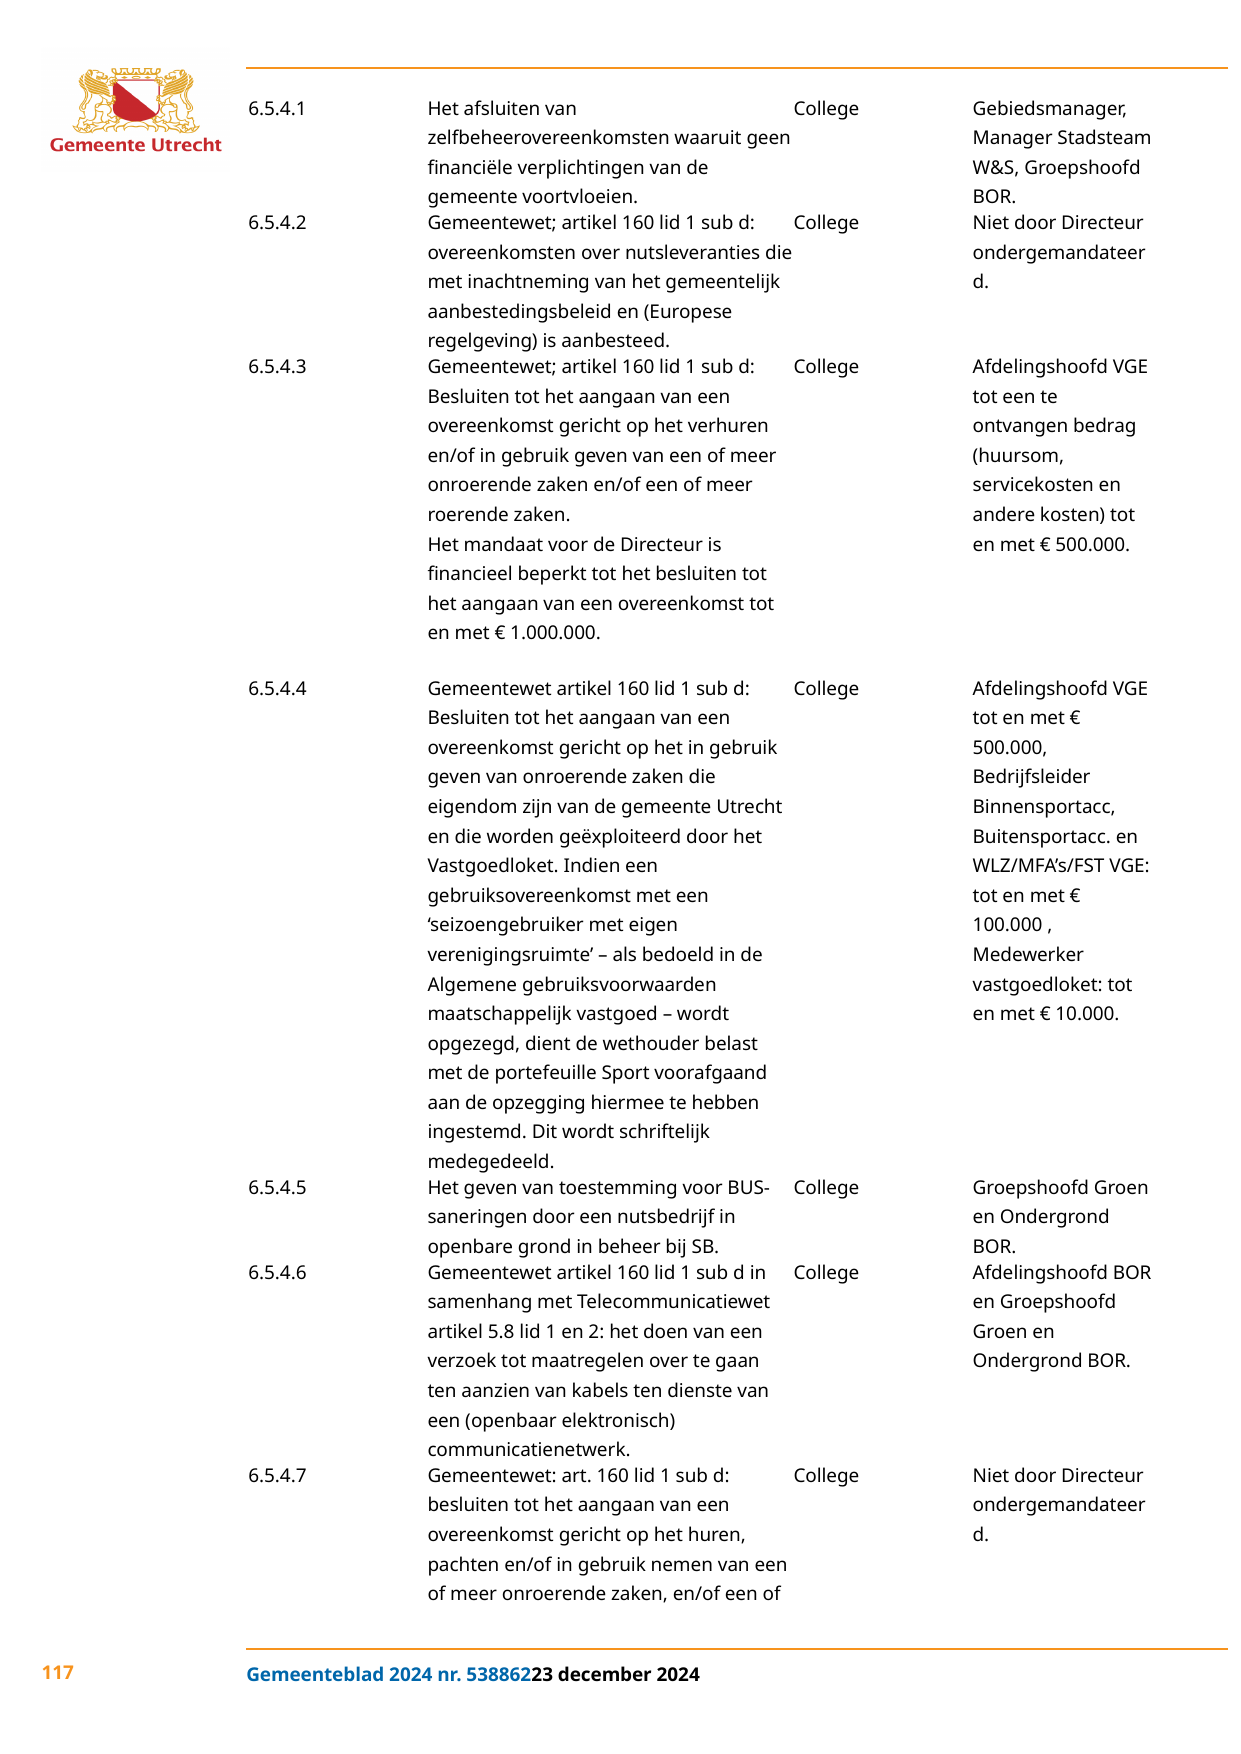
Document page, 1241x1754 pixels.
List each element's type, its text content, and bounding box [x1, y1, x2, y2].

table_cell College [793, 209, 972, 353]
table_cell 6.5.4.1 [248, 95, 427, 209]
table_cell Het afsluiten van zelfbeheerovereenkomsten waaruit geen financiële verplichtingen van de gemeente voortvloeien. [427, 95, 793, 209]
table_cell 6.5.4.3 [248, 353, 427, 675]
table_cell 6.5.4.4 [248, 675, 427, 1174]
table_cell College [793, 353, 972, 675]
table_cell 6.5.4.6 [248, 1259, 427, 1462]
table_cell Afdelingshoofd VGE tot en met € 500.000, Bedrijfsleider Binnensportacc, Buitensportacc. en WLZ/MFA’s/FST VGE: tot en met € 100.000 , Medewerker vastgoedloket: tot en met € 10.000. [973, 675, 1152, 1174]
table_cell Gemeentewet; artikel 160 lid 1 sub d: overeenkomsten over nutsleveranties die met inachtneming van het gemeentelijk aanbestedingsbeleid en (Europese regelgeving) is aanbesteed. [427, 209, 793, 353]
table_cell 6.5.4.2 [248, 209, 427, 353]
table_cell College [793, 675, 972, 1174]
table_cell 6.5.4.5 [248, 1174, 427, 1259]
table_cell Groepshoofd Groen en Ondergrond BOR. [973, 1174, 1152, 1259]
table_cell College [793, 1259, 972, 1462]
table_cell Afdelingshoofd VGE tot een te ontvangen bedrag (huursom, servicekosten en andere kosten) tot en met € 500.000. [973, 353, 1152, 675]
table_cell Het geven van toestemming voor BUS-saneringen door een nutsbedrijf in openbare grond in beheer bij SB. [427, 1174, 793, 1259]
table_cell Gemeentewet; artikel 160 lid 1 sub d: Besluiten tot het aangaan van een overeenkomst gericht op het verhuren en/of in gebruik geven van een of meer onroerende zaken en/of een of meer roerende zaken. Het mandaat voor de Directeur is financieel beperkt tot het besluiten tot het aangaan van een overeenkomst tot en met € 1.000.000. [427, 353, 793, 675]
table_cell Niet door Directeur ondergemandateerd. [973, 209, 1152, 353]
table_cell College [793, 95, 972, 209]
table_cell 6.5.4.7 [248, 1462, 427, 1606]
table_cell Gebiedsmanager, Manager Stadsteam W&S, Groepshoofd BOR. [973, 95, 1152, 209]
table_cell Afdelingshoofd BOR en Groepshoofd Groen en Ondergrond BOR. [973, 1259, 1152, 1462]
picture [41, 47, 231, 172]
table_cell Gemeentewet artikel 160 lid 1 sub d in samenhang met Telecommunicatiewet artikel 5.8 lid 1 en 2: het doen van een verzoek tot maatregelen over te gaan ten aanzien van kabels ten dienste van een (openbaar elektronisch) communicatienetwerk. [427, 1259, 793, 1462]
table_cell Niet door Directeur ondergemandateerd. [973, 1462, 1152, 1606]
table_cell Gemeentewet: art. 160 lid 1 sub d: besluiten tot het aangaan van een overeenkomst gericht op het huren, pachten en/of in gebruik nemen van een of meer onroerende zaken, en/of een of [427, 1462, 793, 1606]
table_cell College [793, 1462, 972, 1606]
table_cell Gemeentewet artikel 160 lid 1 sub d: Besluiten tot het aangaan van een overeenkomst gericht op het in gebruik geven van onroerende zaken die eigendom zijn van de gemeente Utrecht en die worden geëxploiteerd door het Vastgoedloket. Indien een gebruiksovereenkomst met een ‘seizoengebruiker met eigen verenigingsruimte’ – als bedoeld in de Algemene gebruiksvoorwaarden maatschappelijk vastgoed – wordt opgezegd, dient de wethouder belast met de portefeuille Sport voorafgaand aan de opzegging hiermee te hebben ingestemd. Dit wordt schriftelijk medegedeeld. [427, 675, 793, 1174]
table_cell College [793, 1174, 972, 1259]
